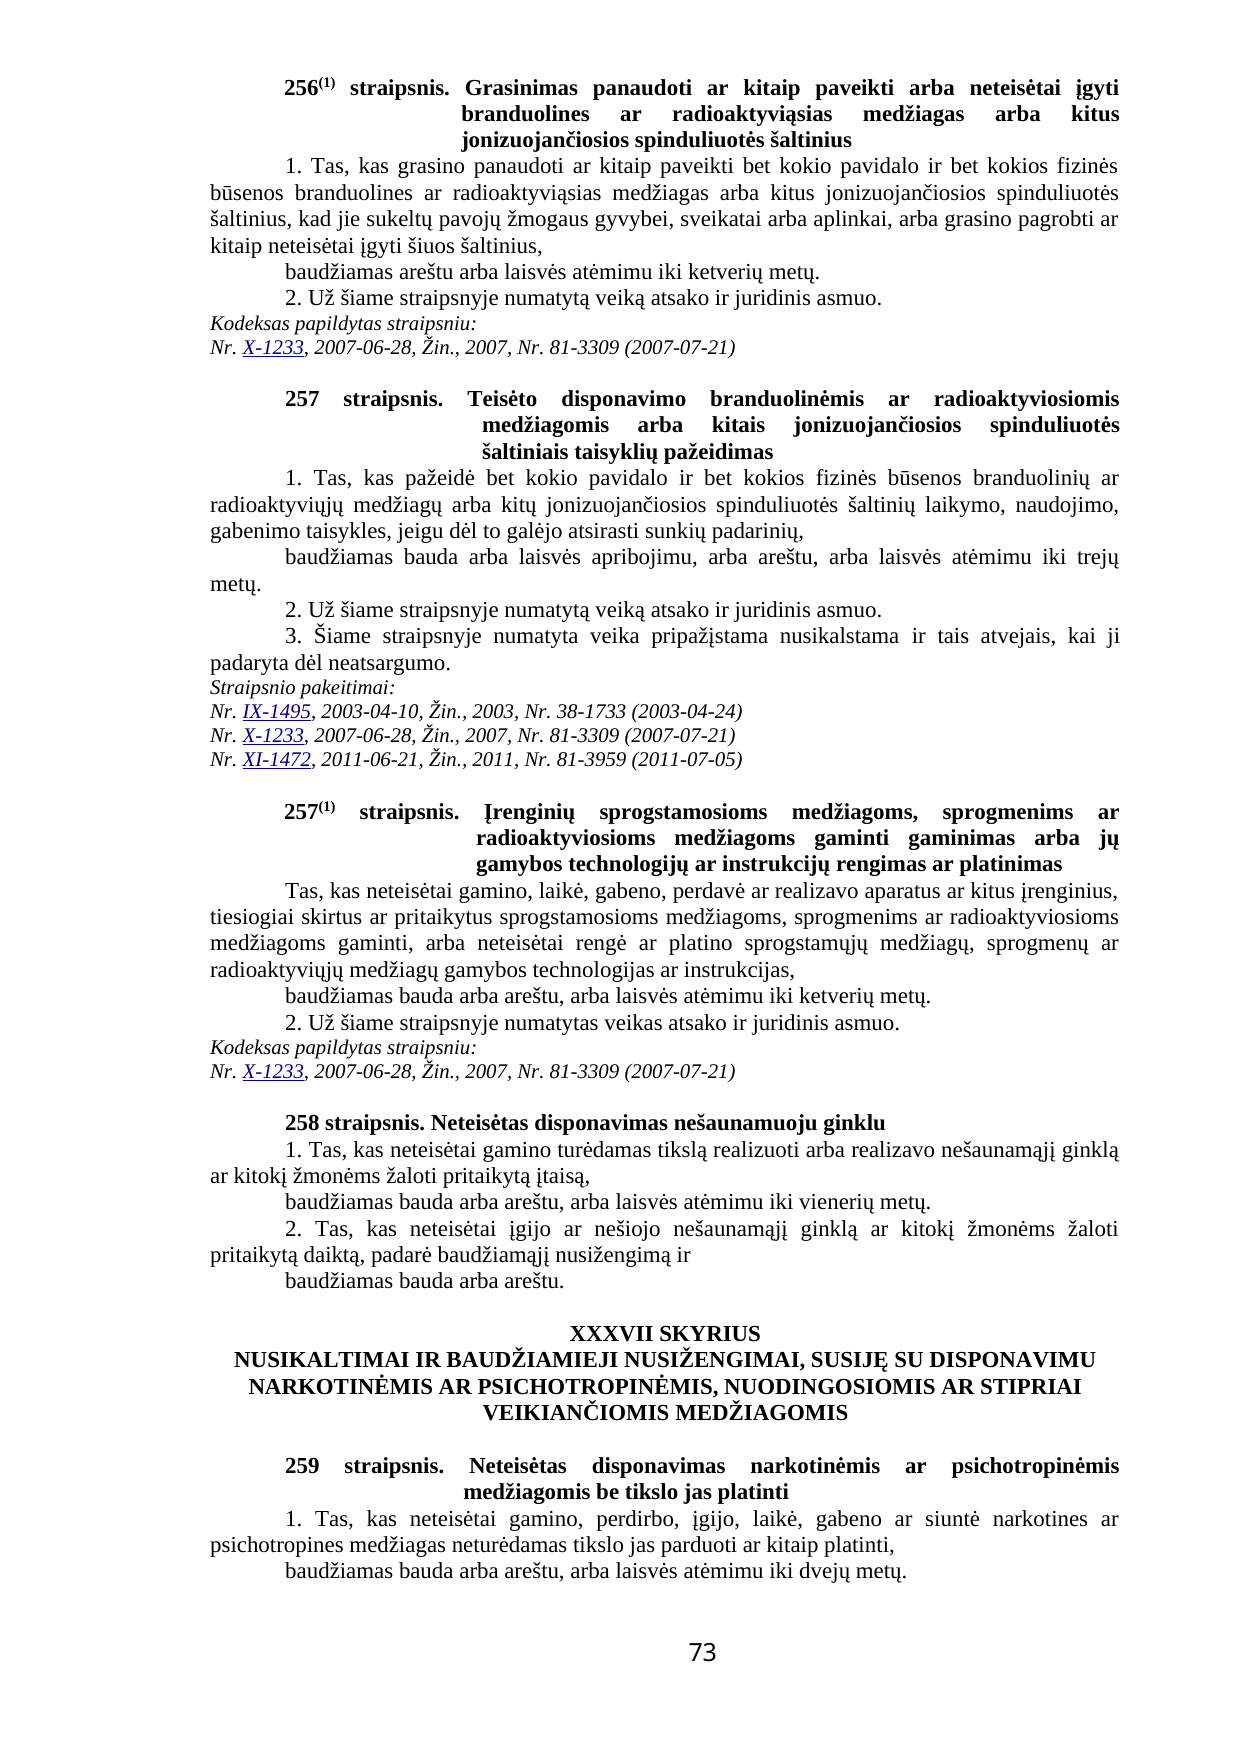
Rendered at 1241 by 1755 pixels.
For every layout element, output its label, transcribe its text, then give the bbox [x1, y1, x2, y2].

text Straipsnio pakeitimai: [210, 675, 1120, 699]
text 257 straipsnis. Teisėto disponavimo branduolinėmis ar radioaktyviosiomis medžiagomis arba kitais jonizuojančiosios spinduliuotės šaltiniais taisyklių pažeidimas [285, 385, 1120, 464]
text baudžiamas areštu arba laisvės atėmimu iki ketverių metų. [210, 258, 1120, 284]
text baudžiamas bauda arba areštu, arba laisvės atėmimu iki dvejų metų. [210, 1557, 1120, 1584]
text 258 straipsnis. Neteisėtas disponavimas nešaunamuoju ginklu [210, 1109, 1120, 1136]
text baudžiamas bauda arba areštu, arba laisvės atėmimu iki ketverių metų. [210, 982, 1120, 1008]
text NUSIKALTIMAI IR BAUDŽIAMIEJI NUSIŽENGIMAI, SUSIJĘ SU DISPONAVIMU NARKOTINĖMIS AR PSICHOTROPINĖMIS, NUODINGOSIOMIS AR STIPRIAI VEIKIANČIOMIS MEDŽIAGOMIS [210, 1347, 1120, 1426]
text Nr. X-1233, 2007-06-28, Žin., 2007, Nr. 81-3309 (2007-07-21) [210, 335, 1120, 359]
text Kodeksas papildytas straipsniu: [210, 1035, 1120, 1059]
text 2. Už šiame straipsnyje numatytą veiką atsako ir juridinis asmuo. [210, 284, 1120, 311]
text Nr. X-1233, 2007-06-28, Žin., 2007, Nr. 81-3309 (2007-07-21) [210, 723, 1120, 747]
text 259 straipsnis. Neteisėtas disponavimas narkotinėmis ar psichotropinėmis medžiagomis be tikslo jas platinti [285, 1452, 1120, 1505]
text baudžiamas bauda arba laisvės apribojimu, arba areštu, arba laisvės atėmimu iki trejų metų. [210, 543, 1120, 596]
text Nr. X-1233, 2007-06-28, Žin., 2007, Nr. 81-3309 (2007-07-21) [210, 1059, 1120, 1083]
text 1. Tas, kas pažeidė bet kokio pavidalo ir bet kokios fizinės būsenos branduolinių ar radioaktyviųjų medžiagų arba kitų jonizuojančiosios spinduliuotės šaltinių laikymo, naudojimo, gabenimo taisykles, jeigu dėl to galėjo atsirasti sunkių padarinių, [210, 464, 1120, 543]
text baudžiamas bauda arba areštu. [210, 1267, 1120, 1294]
text Tas, kas neteisėtai gamino, laikė, gabeno, perdavė ar realizavo aparatus ar kitus įrenginius, tiesiogiai skirtus ar pritaikytus sprogstamosioms medžiagoms, sprogmenims ar radioaktyviosioms medžiagoms gaminti, arba neteisėtai rengė ar platino sprogstamųjų medžiagų, sprogmenų ar radioaktyviųjų medžiagų gamybos technologijas ar instrukcijas, [210, 877, 1120, 982]
text 2. Už šiame straipsnyje numatytas veikas atsako ir juridinis asmuo. [210, 1008, 1120, 1035]
text 1. Tas, kas neteisėtai gamino, perdirbo, įgijo, laikė, gabeno ar siuntė narkotines ar psichotropines medžiagas neturėdamas tikslo jas parduoti ar kitaip platinti, [210, 1505, 1120, 1557]
text XXXVII SKYRIUS [210, 1320, 1120, 1347]
text 3. Šiame straipsnyje numatyta veika pripažįstama nusikalstama ir tais atvejais, kai ji padaryta dėl neatsargumo. [210, 622, 1120, 675]
text 257(1) straipsnis. Įrenginių sprogstamosioms medžiagoms, sprogmenims ar radioaktyviosioms medžiagoms gaminti gaminimas arba jų gamybos technologijų ar instrukcijų rengimas ar platinimas [284, 798, 1120, 877]
text 1. Tas, kas neteisėtai gamino turėdamas tikslą realizuoti arba realizavo nešaunamąjį ginklą ar kitokį žmonėms žaloti pritaikytą įtaisą, [210, 1136, 1120, 1188]
text Nr. XI-1472, 2011-06-21, Žin., 2011, Nr. 81-3959 (2011-07-05) [210, 747, 1120, 771]
text 2. Už šiame straipsnyje numatytą veiką atsako ir juridinis asmuo. [210, 596, 1120, 622]
text Kodeksas papildytas straipsniu: [210, 311, 1120, 335]
text 1. Tas, kas grasino panaudoti ar kitaip paveikti bet kokio pavidalo ir bet kokios fizinės būsenos branduolines ar radioaktyviąsias medžiagas arba kitus jonizuojančiosios spinduliuotės šaltinius, kad jie sukeltų pavojų žmogaus gyvybei, sveikatai arba aplinkai, arba grasino pagrobti ar kitaip neteisėtai įgyti šiuos šaltinius, [210, 153, 1120, 258]
text Nr. IX-1495, 2003-04-10, Žin., 2003, Nr. 38-1733 (2003-04-24) [210, 699, 1120, 723]
text 256(1) straipsnis. Grasinimas panaudoti ar kitaip paveikti arba neteisėtai įgyti branduolines ar radioaktyviąsias medžiagas arba kitus jonizuojančiosios spinduliuotės šaltinius [284, 73, 1120, 153]
text 2. Tas, kas neteisėtai įgijo ar nešiojo nešaunamąjį ginklą ar kitokį žmonėms žaloti pritaikytą daiktą, padarė baudžiamąjį nusižengimą ir [210, 1215, 1120, 1267]
text baudžiamas bauda arba areštu, arba laisvės atėmimu iki vienerių metų. [210, 1188, 1120, 1215]
